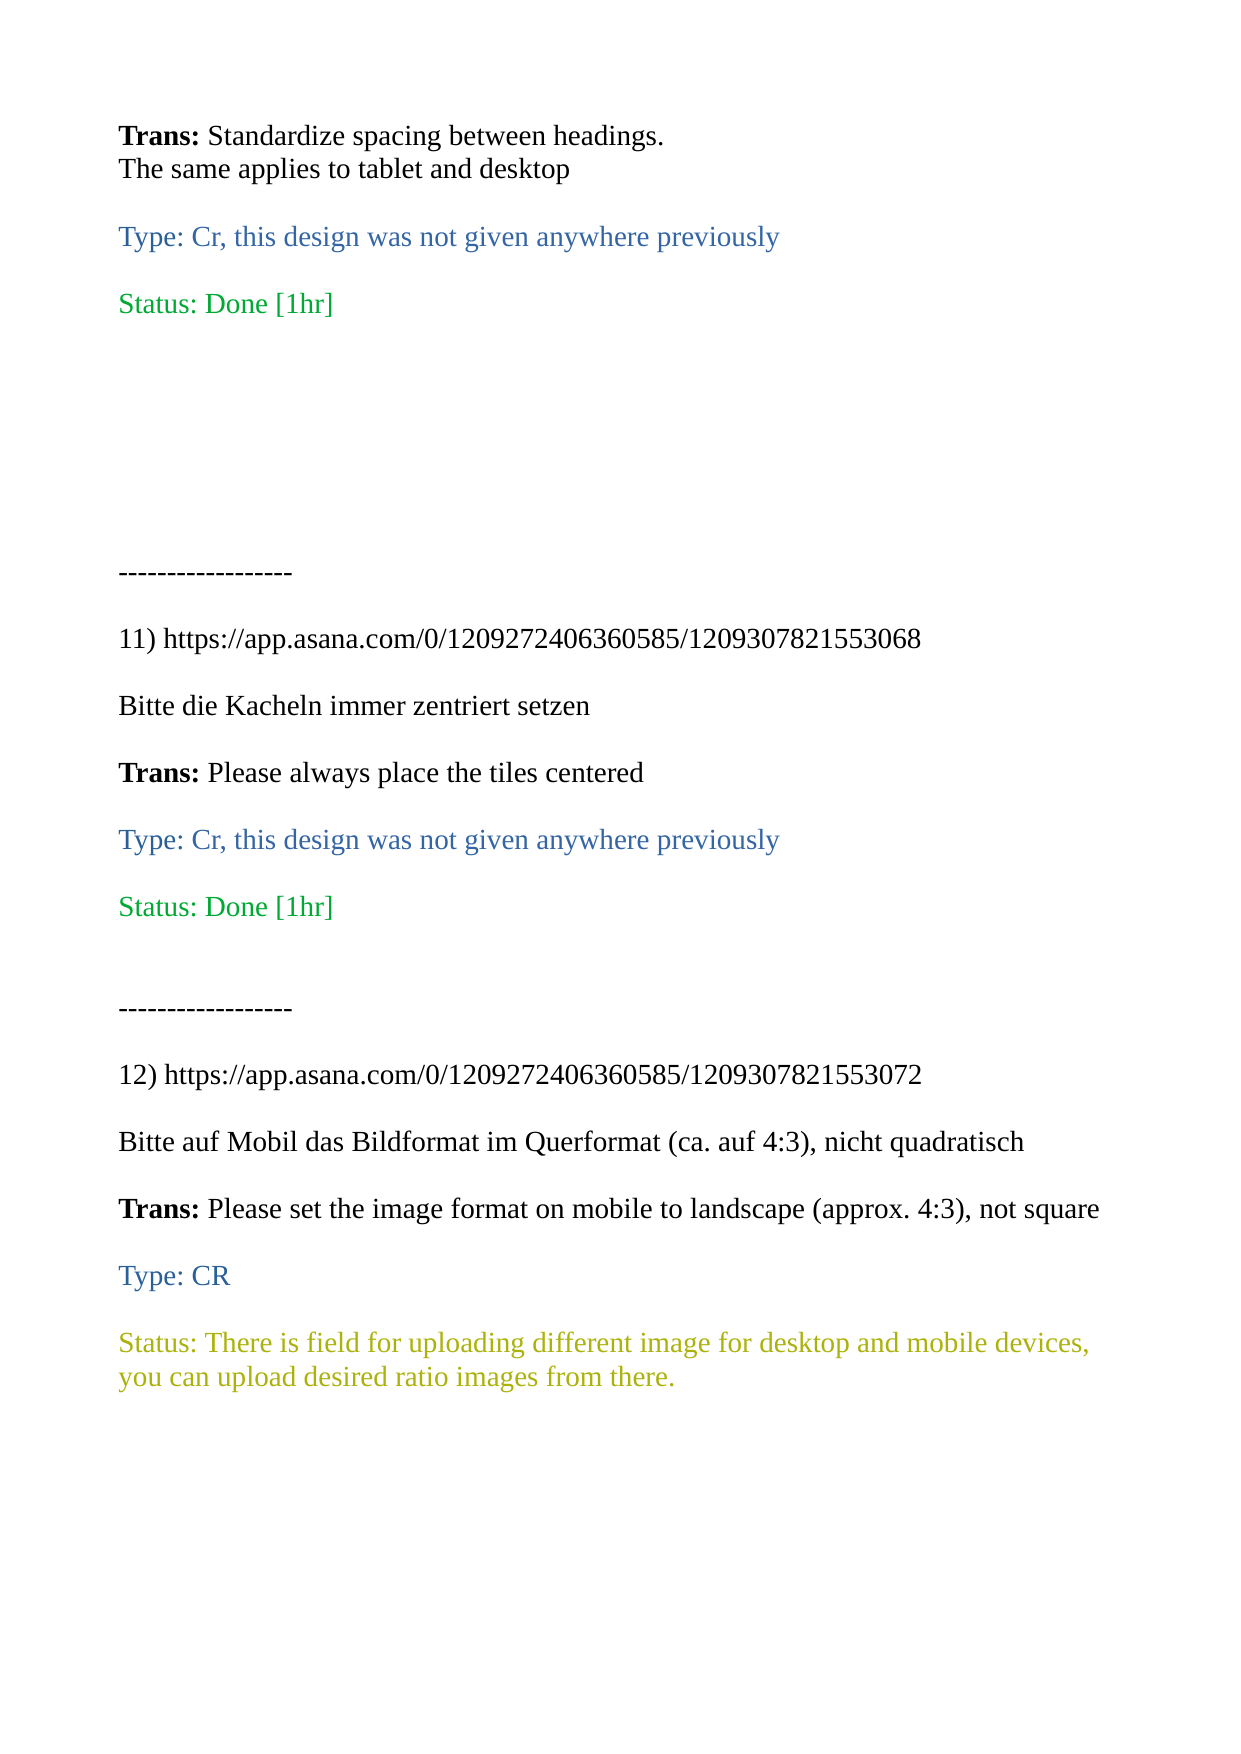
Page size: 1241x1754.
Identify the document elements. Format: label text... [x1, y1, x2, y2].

text Type: CR [118, 1258, 1122, 1292]
text Type: Cr, this design was not given anywhere previously [118, 219, 1122, 252]
text 12) https://app.asana.com/0/1209272406360585/1209307821553072 [118, 1057, 1122, 1091]
text 11) https://app.asana.com/0/1209272406360585/1209307821553068 [118, 621, 1122, 655]
text Status: Done [1hr] [118, 286, 1122, 319]
text ------------------ [118, 990, 1122, 1024]
text Trans: Please set the image format on mobile to landscape (approx. 4:3), not square [118, 1191, 1122, 1225]
text Trans: Please always place the tiles centered [118, 755, 1122, 789]
text Type: Cr, this design was not given anywhere previously [118, 822, 1122, 856]
text The same applies to tablet and desktop [118, 152, 1122, 185]
text Trans: Standardize spacing between headings. [118, 118, 1122, 152]
text ------------------ [118, 554, 1122, 588]
text Bitte auf Mobil das Bildformat im Querformat (ca. auf 4:3), nicht quadratisch [118, 1124, 1122, 1158]
text Status: There is field for uploading different image for desktop and mobile devices, you can upload desired ratio images from there. [118, 1326, 1122, 1393]
text Status: Done [1hr] [118, 889, 1122, 923]
text Bitte die Kacheln immer zentriert setzen [118, 688, 1122, 722]
